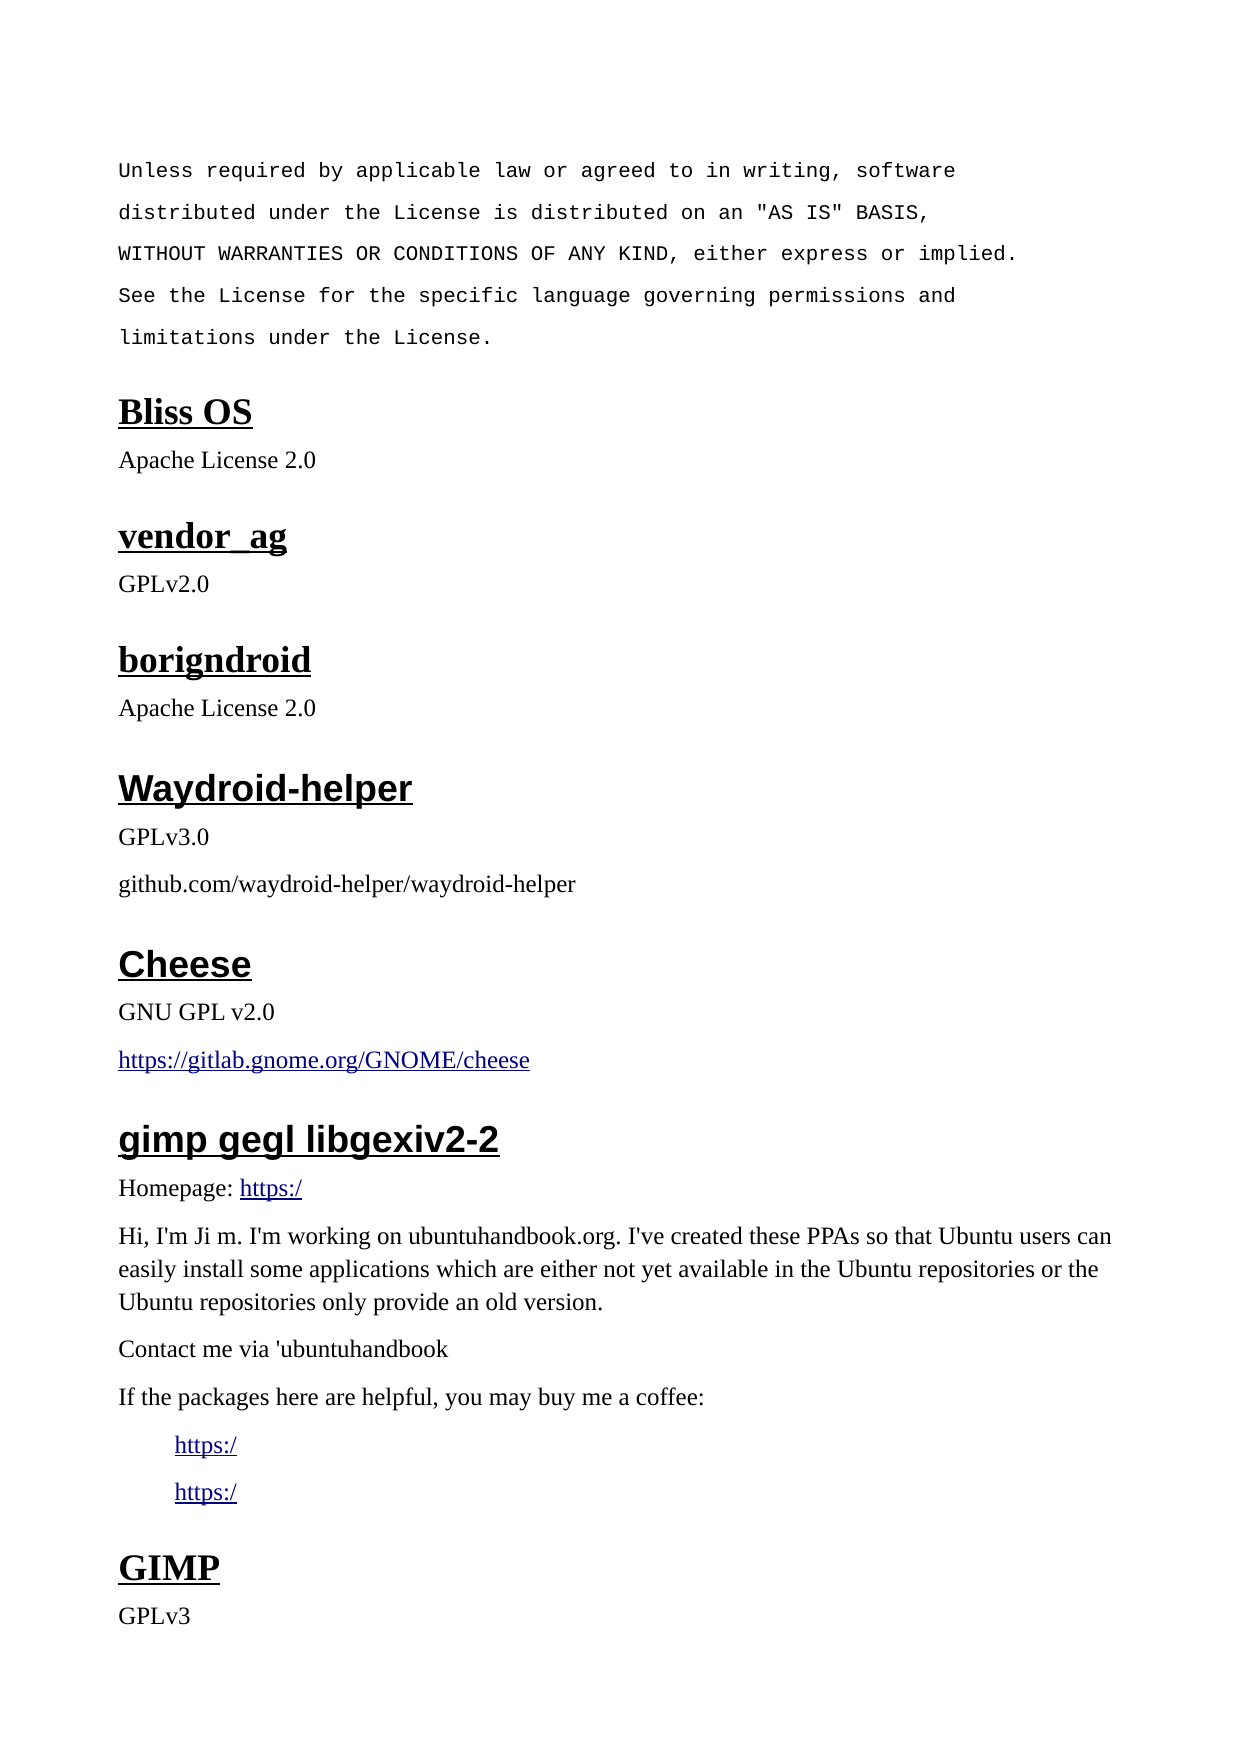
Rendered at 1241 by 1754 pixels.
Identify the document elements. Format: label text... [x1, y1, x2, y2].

text GPLv2.0 [118, 569, 1122, 598]
text github.com/waydroid-helper/waydroid-helper [118, 869, 1122, 898]
text https:/ [118, 1477, 1122, 1506]
subtitle borigndroid [118, 638, 1122, 681]
subtitle Bliss OS [118, 389, 1122, 433]
text Apache License 2.0 [118, 445, 1122, 474]
text https:/ [118, 1430, 1122, 1458]
text https://gitlab.gnome.org/GNOME/cheese [118, 1045, 1122, 1074]
subtitle gimp gegl libgexiv2-2 [118, 1118, 1122, 1161]
text See the License for the specific language governing permissions and [118, 285, 1122, 309]
subtitle Cheese [118, 942, 1122, 985]
text Unless required by applicable law or agreed to in writing, software [118, 160, 1122, 183]
text Hi, I'm Ji m. I'm working on ubuntuhandbook.org. I've created these PPAs so that Ubuntu users can easily install some applications which are either not yet available in the Ubuntu repositories or the Ubuntu repositories only provide an old version. [118, 1221, 1122, 1316]
text GPLv3.0 [118, 822, 1122, 850]
text limitations under the License. [118, 327, 1122, 351]
text Apache License 2.0 [118, 693, 1122, 722]
subtitle vendor_ag [118, 514, 1122, 557]
text Contact me via 'ubuntuhandbook [118, 1334, 1122, 1363]
text Homepage: https:/ [118, 1173, 1122, 1202]
text GPLv3 [118, 1601, 1122, 1630]
subtitle GIMP [118, 1546, 1122, 1589]
subtitle Waydroid-helper [118, 766, 1122, 809]
text distributed under the License is distributed on an "AS IS" BASIS, [118, 202, 1122, 225]
text WITHOUT WARRANTIES OR CONDITIONS OF ANY KIND, either express or implied. [118, 243, 1122, 267]
text If the packages here are helpful, you may buy me a coffee: [118, 1382, 1122, 1411]
text GNU GPL v2.0 [118, 997, 1122, 1026]
